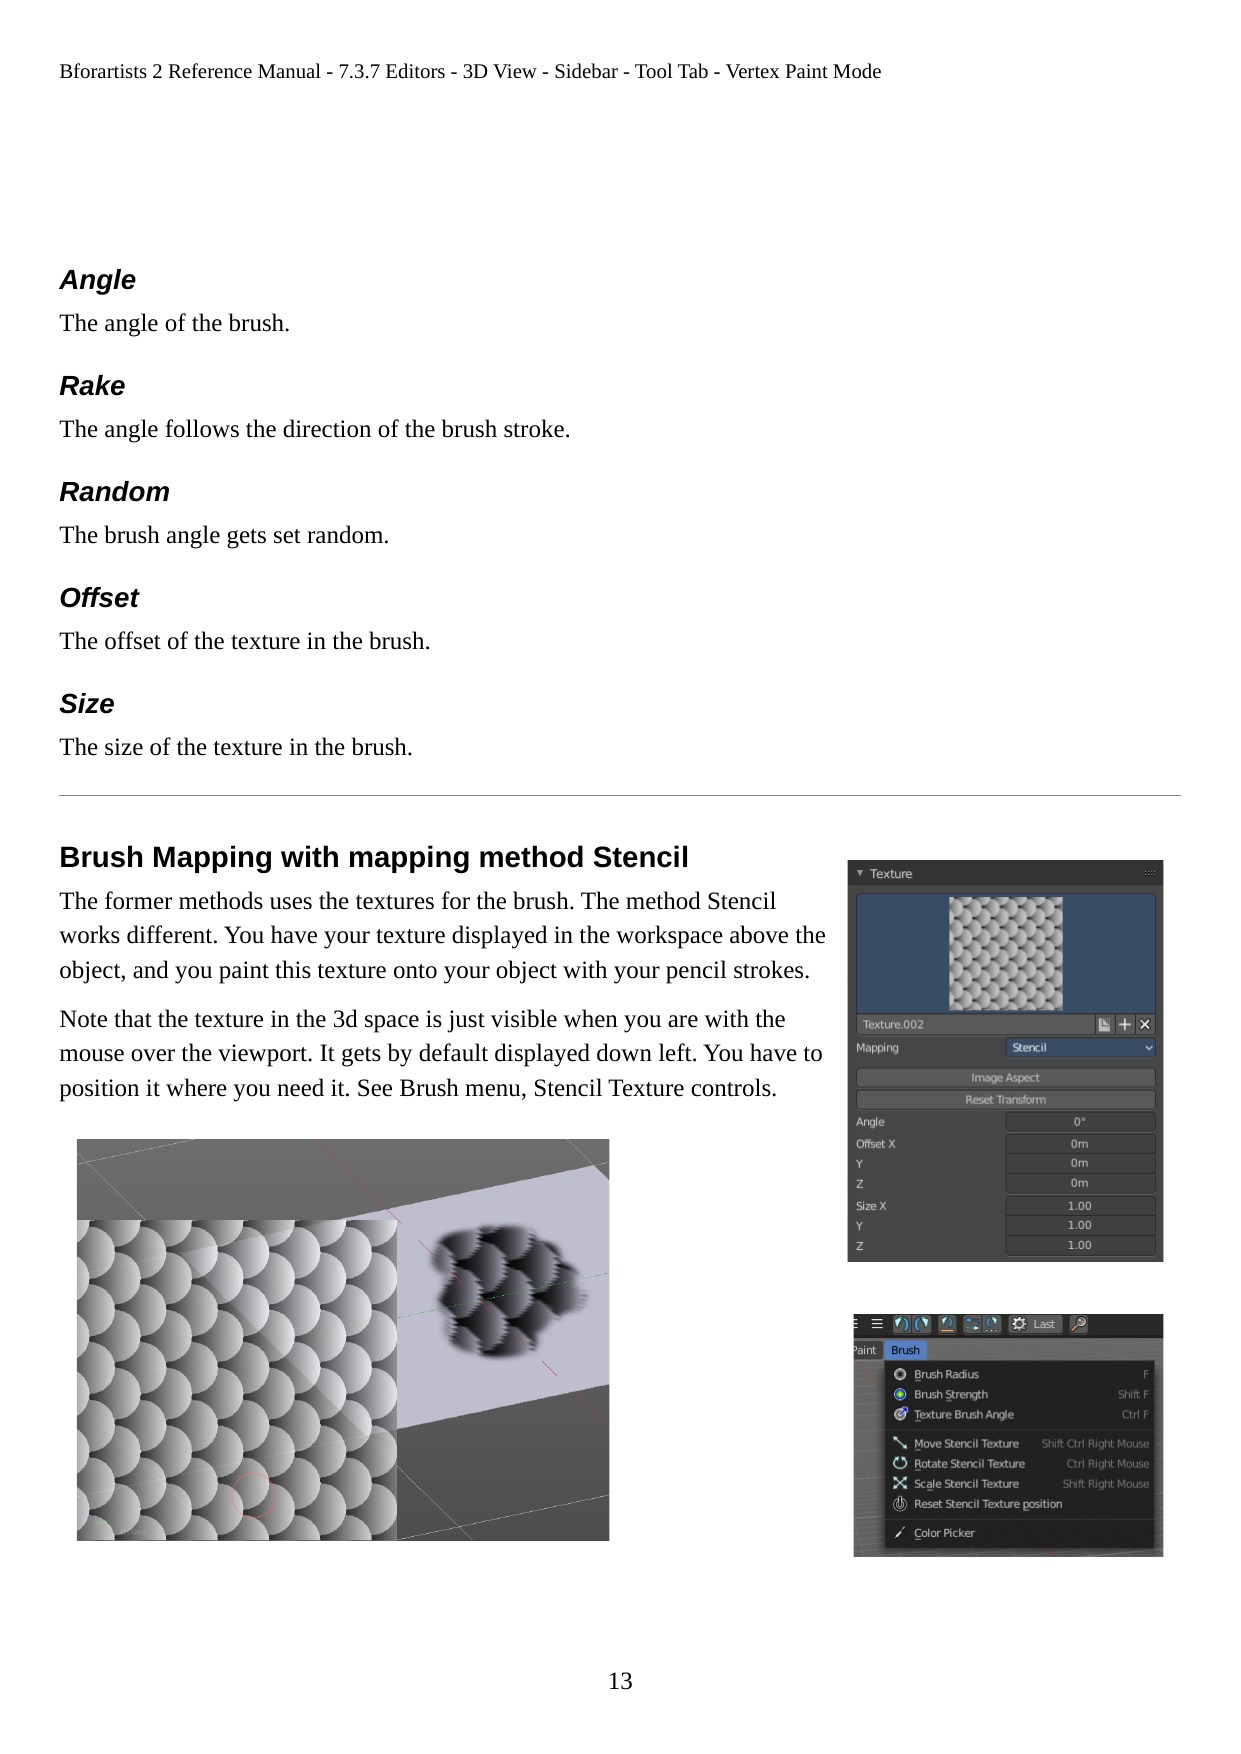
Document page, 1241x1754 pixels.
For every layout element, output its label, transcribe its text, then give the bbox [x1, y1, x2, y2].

subtitle Size [59, 687, 1181, 719]
text The offset of the texture in the brush. [59, 626, 1181, 654]
text Note that the texture in the 3d space is just visible when you are with the mouse over the viewport. It gets by default displayed down left. You have to position it where you need it. See Brush menu, Stencil Texture controls. [59, 1004, 847, 1101]
subtitle Random [59, 475, 1181, 507]
subtitle Brush Mapping with mapping method Stencil [59, 839, 1181, 873]
subtitle Angle [59, 263, 1181, 295]
text The size of the texture in the brush. [59, 732, 1181, 760]
picture [853, 1314, 1164, 1557]
text The angle follows the direction of the brush stroke. [59, 414, 1181, 443]
picture [847, 860, 1164, 1262]
text The brush angle gets set random. [59, 520, 1181, 548]
picture [76, 1139, 610, 1541]
text The angle of the brush. [59, 308, 1181, 337]
subtitle Rake [59, 369, 1181, 401]
text The former methods uses the textures for the brush. The method Stencil works different. You have your texture displayed in the workspace above the object, and you paint this texture onto your object with your pencil strokes. [59, 886, 847, 983]
subtitle Offset [59, 581, 1181, 613]
